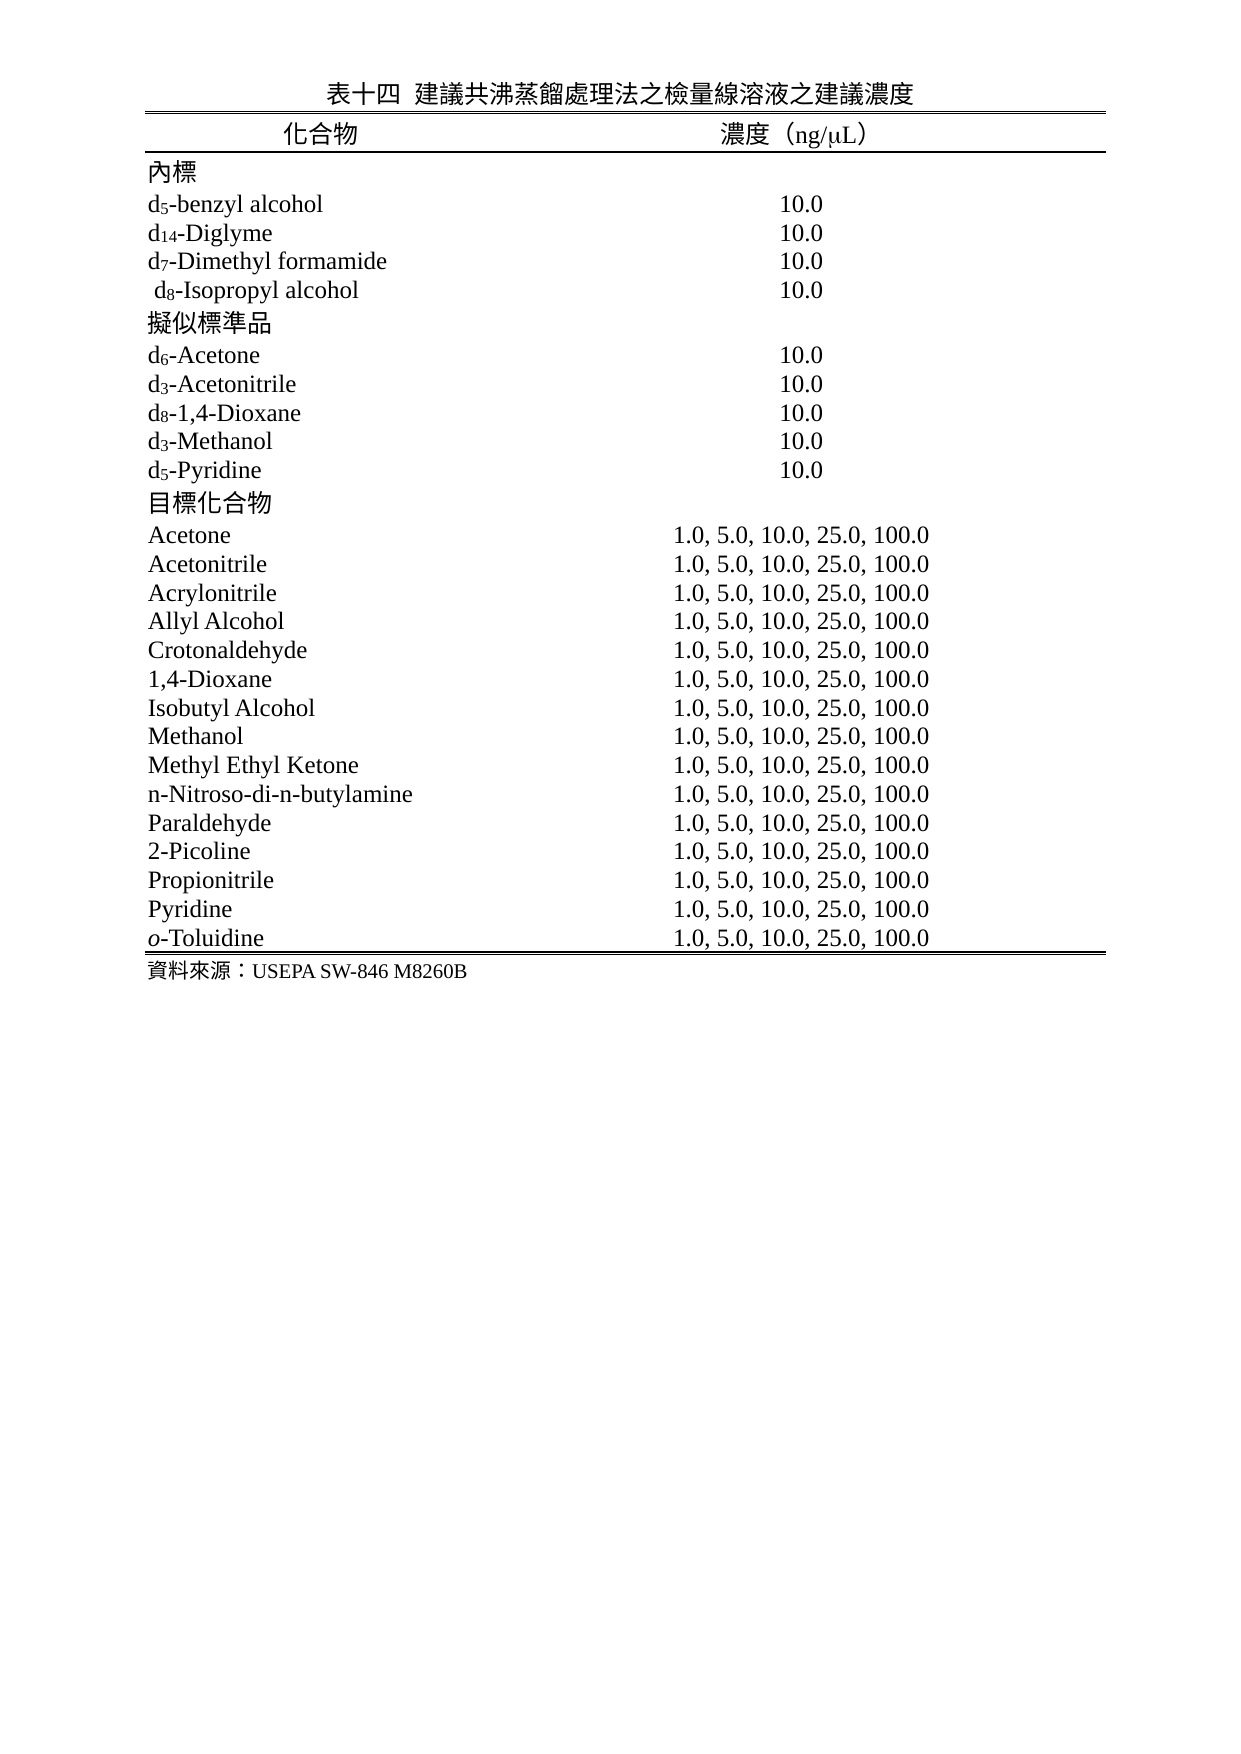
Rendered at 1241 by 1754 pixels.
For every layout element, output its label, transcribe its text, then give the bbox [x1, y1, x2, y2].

table_cell 1.0, 5.0, 10.0, 25.0, 100.0 [496, 923, 1106, 951]
table_header 濃度（ng/L） [496, 114, 1106, 151]
table_cell Pyridine [145, 894, 496, 923]
table_cell 10.0 [496, 398, 1106, 426]
table_cell 1.0, 5.0, 10.0, 25.0, 100.0 [496, 836, 1106, 865]
table_cell Methyl Ethyl Ketone [145, 750, 496, 779]
table_cell d5-Pyridine [145, 455, 496, 484]
table_cell 1,4-Dioxane [145, 664, 496, 693]
table_cell 1.0, 5.0, 10.0, 25.0, 100.0 [496, 750, 1106, 779]
table_cell Propionitrile [145, 865, 496, 894]
table_cell 1.0, 5.0, 10.0, 25.0, 100.0 [496, 693, 1106, 721]
table_cell d6-Acetone [145, 340, 496, 369]
table_cell Acetone [145, 520, 496, 549]
table_cell 目標化合物 [145, 484, 496, 520]
table_cell Paraldehyde [145, 808, 496, 836]
table_cell 1.0, 5.0, 10.0, 25.0, 100.0 [496, 865, 1106, 894]
table_cell d3-Methanol [145, 426, 496, 455]
table_cell Acetonitrile [145, 549, 496, 578]
table_cell 10.0 [496, 369, 1106, 398]
table_cell 1.0, 5.0, 10.0, 25.0, 100.0 [496, 894, 1106, 923]
table_cell 1.0, 5.0, 10.0, 25.0, 100.0 [496, 808, 1106, 836]
table_cell 1.0, 5.0, 10.0, 25.0, 100.0 [496, 721, 1106, 750]
table_cell 10.0 [496, 246, 1106, 275]
table_cell [496, 484, 1106, 520]
table_cell Isobutyl Alcohol [145, 693, 496, 721]
table_cell 10.0 [496, 340, 1106, 369]
table_cell o-Toluidine [145, 923, 496, 951]
table_cell 1.0, 5.0, 10.0, 25.0, 100.0 [496, 520, 1106, 549]
table_cell Acrylonitrile [145, 578, 496, 606]
table_cell 1.0, 5.0, 10.0, 25.0, 100.0 [496, 549, 1106, 578]
table_cell 1.0, 5.0, 10.0, 25.0, 100.0 [496, 606, 1106, 635]
text 資料來源：USEPA SW-846 M8260B [148, 955, 1092, 985]
table_cell Methanol [145, 721, 496, 750]
table_cell 10.0 [496, 455, 1106, 484]
table_cell d14-Diglyme [145, 218, 496, 246]
table_cell Crotonaldehyde [145, 635, 496, 664]
table_cell d5-benzyl alcohol [145, 189, 496, 218]
table_cell d7-Dimethyl formamide [145, 246, 496, 275]
table_cell 1.0, 5.0, 10.0, 25.0, 100.0 [496, 578, 1106, 606]
table_cell 擬似標準品 [145, 304, 496, 340]
text 表十四 建議共沸蒸餾處理法之檢量線溶液之建議濃度 [148, 75, 1092, 111]
table_cell d8-Isopropyl alcohol [145, 275, 496, 304]
table_cell Allyl Alcohol [145, 606, 496, 635]
table_cell 10.0 [496, 426, 1106, 455]
table_cell 1.0, 5.0, 10.0, 25.0, 100.0 [496, 779, 1106, 808]
table_cell 10.0 [496, 275, 1106, 304]
table_cell n-Nitroso-di-n-butylamine [145, 779, 496, 808]
table_cell d3-Acetonitrile [145, 369, 496, 398]
table_cell 10.0 [496, 189, 1106, 218]
table_cell d8-1,4-Dioxane [145, 398, 496, 426]
table_cell [496, 304, 1106, 340]
table_header 化合物 [145, 114, 496, 151]
table_cell 10.0 [496, 218, 1106, 246]
table_cell 2-Picoline [145, 836, 496, 865]
table_cell 1.0, 5.0, 10.0, 25.0, 100.0 [496, 664, 1106, 693]
table_cell 內標 [145, 153, 1106, 189]
table_cell 1.0, 5.0, 10.0, 25.0, 100.0 [496, 635, 1106, 664]
